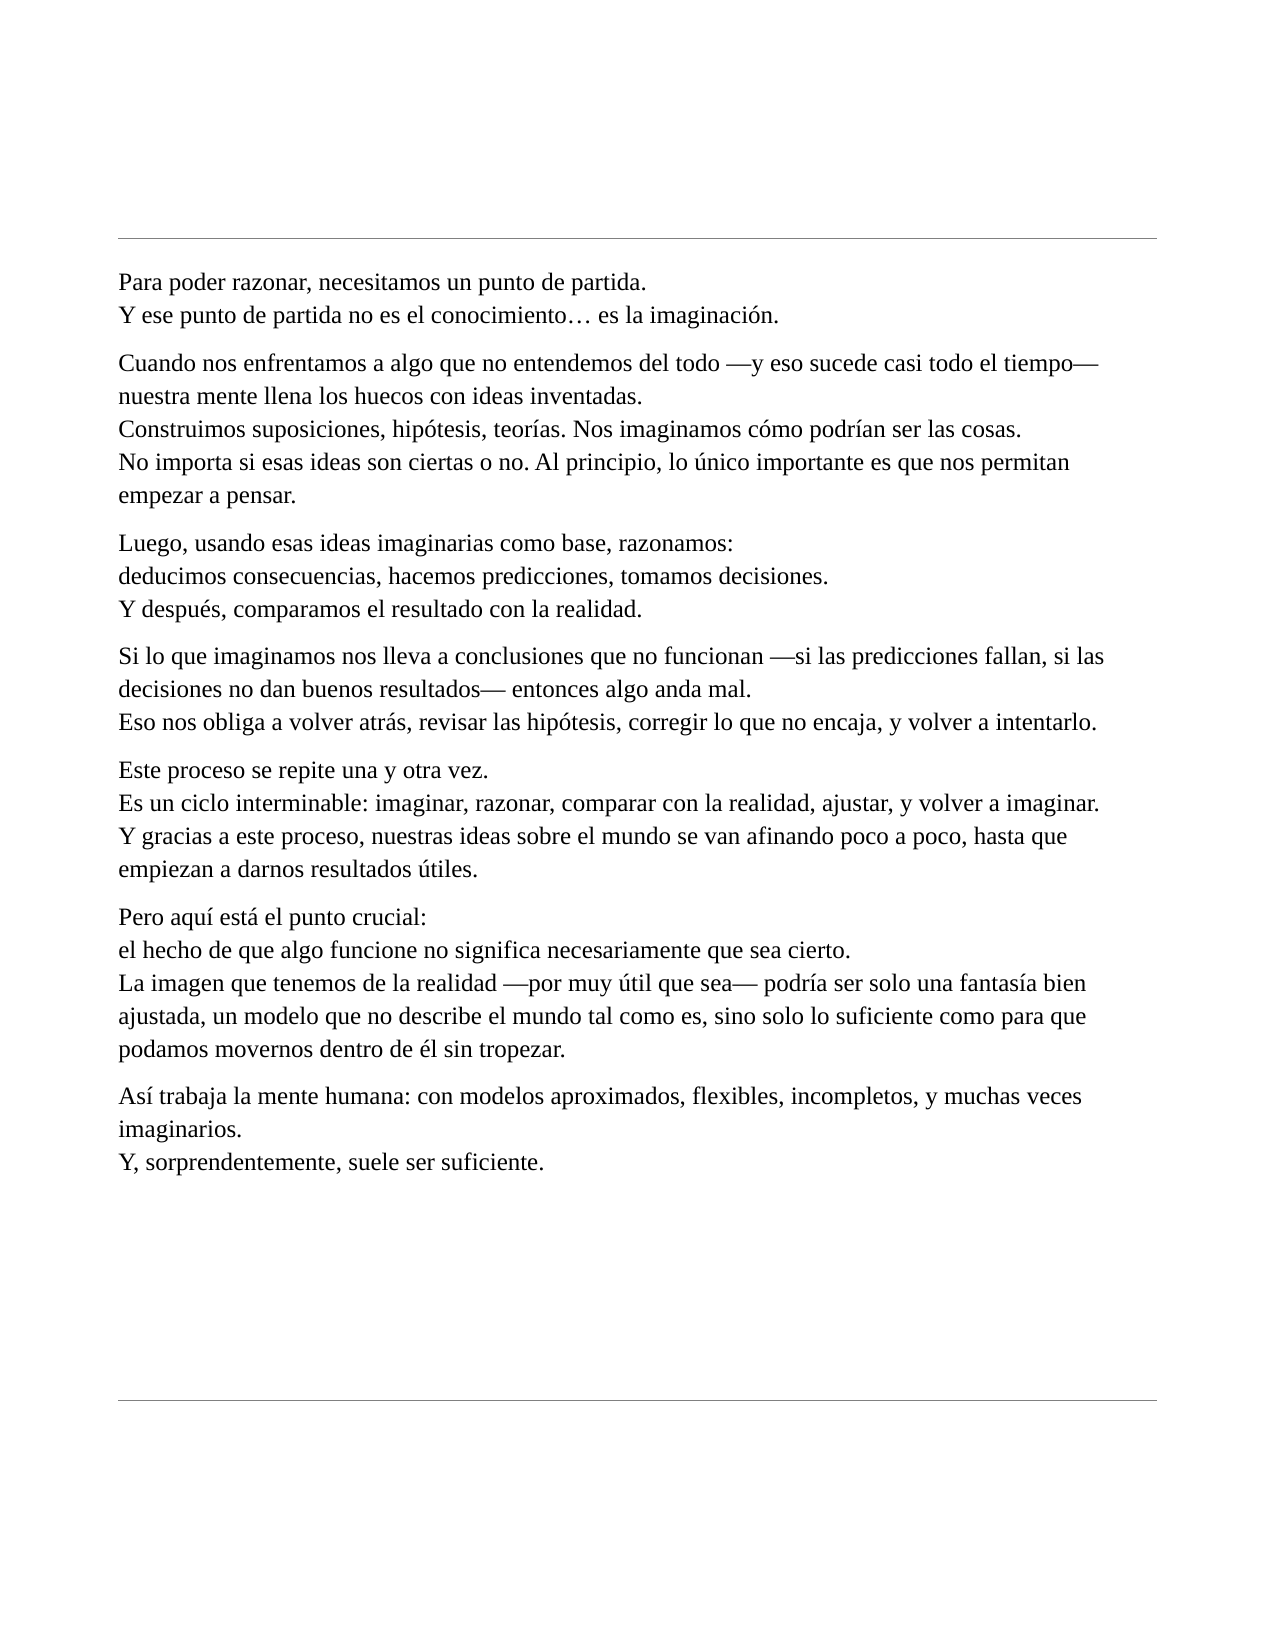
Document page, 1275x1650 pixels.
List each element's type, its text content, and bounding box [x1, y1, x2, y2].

text Así trabaja la mente humana: con modelos aproximados, flexibles, incompletos, y muchas veces imaginarios. Y, sorprendentemente, suele ser suficiente. [118, 1081, 1157, 1176]
text Para poder razonar, necesitamos un punto de partida. Y ese punto de partida no es el conocimiento… es la imaginación. [118, 267, 1157, 329]
text Este proceso se repite una y otra vez. Es un ciclo interminable: imaginar, razonar, comparar con la realidad, ajustar, y volver a imaginar. Y gracias a este proceso, nuestras ideas sobre el mundo se van afinando poco a poco, hasta que empiezan a darnos resultados útiles. [118, 755, 1157, 883]
text Pero aquí está el punto crucial: el hecho de que algo funcione no significa necesariamente que sea cierto. La imagen que tenemos de la realidad —por muy útil que sea— podría ser solo una fantasía bien ajustada, un modelo que no describe el mundo tal como es, sino solo lo suficiente como para que podamos movernos dentro de él sin tropezar. [118, 902, 1157, 1063]
text Cuando nos enfrentamos a algo que no entendemos del todo —y eso sucede casi todo el tiempo— nuestra mente llena los huecos con ideas inventadas. Construimos suposiciones, hipótesis, teorías. Nos imaginamos cómo podrían ser las cosas. No importa si esas ideas son ciertas o no. Al principio, lo único importante es que nos permitan empezar a pensar. [118, 348, 1157, 509]
text Si lo que imaginamos nos lleva a conclusiones que no funcionan —si las predicciones fallan, si las decisiones no dan buenos resultados— entonces algo anda mal. Eso nos obliga a volver atrás, revisar las hipótesis, corregir lo que no encaja, y volver a intentarlo. [118, 641, 1157, 736]
text Luego, usando esas ideas imaginarias como base, razonamos: deducimos consecuencias, hacemos predicciones, tomamos decisiones. Y después, comparamos el resultado con la realidad. [118, 528, 1157, 623]
